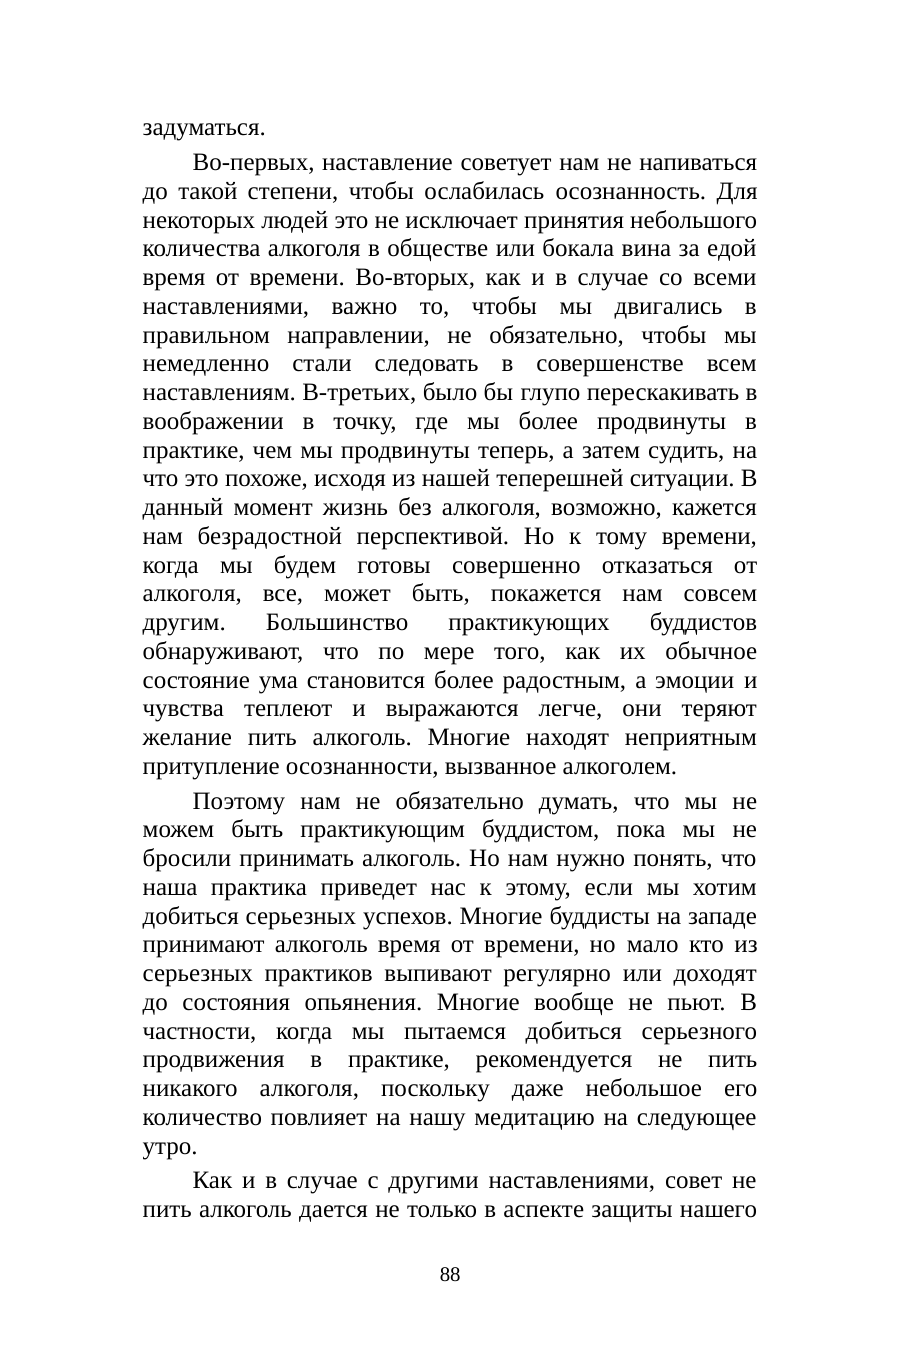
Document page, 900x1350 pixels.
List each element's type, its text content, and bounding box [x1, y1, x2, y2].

text задуматься. [142, 112, 757, 141]
text Как и в случае с другими наставлениями, совет не пить алкоголь дается не только в аспекте защиты нашего [142, 1166, 757, 1223]
text Во-первых, наставление советует нам не напиваться до такой степени, чтобы ослабилась осознанность. Для некоторых людей это не исключает принятия небольшого количества алкоголя в обществе или бокала вина за едой время от времени. Во-вторых, как и в случае со всеми наставлениями, важно то, чтобы мы двигались в правильном направлении, не обязательно, чтобы мы немедленно стали следовать в совершенстве всем наставлениям. В-третьих, было бы глупо перескакивать в воображении в точку, где мы более продвинуты в практике, чем мы продвинуты теперь, а затем судить, на что это похоже, исходя из нашей теперешней ситуации. В данный момент жизнь без алкоголя, возможно, кажется нам безрадостной перспективой. Но к тому времени, когда мы будем готовы совершенно отказаться от алкоголя, все, может быть, покажется нам совсем другим. Большинство практикующих буддистов обнаруживают, что по мере того, как их обычное состояние ума становится более радостным, а эмоции и чувства теплеют и выражаются легче, они теряют желание пить алкоголь. Многие находят неприятным притупление осознанности, вызванное алкоголем. [142, 147, 757, 780]
text Поэтому нам не обязательно думать, что мы не можем быть практикующим буддистом, пока мы не бросили принимать алкоголь. Но нам нужно понять, что наша практика приведет нас к этому, если мы хотим добиться серьезных успехов. Многие буддисты на западе принимают алкоголь время от времени, но мало кто из серьезных практиков выпивают регулярно или доходят до состояния опьянения. Многие вообще не пьют. В частности, когда мы пытаемся добиться серьезного продвижения в практике, рекомендуется не пить никакого алкоголя, поскольку даже небольшое его количество повлияет на нашу медитацию на следующее утро. [142, 786, 757, 1159]
